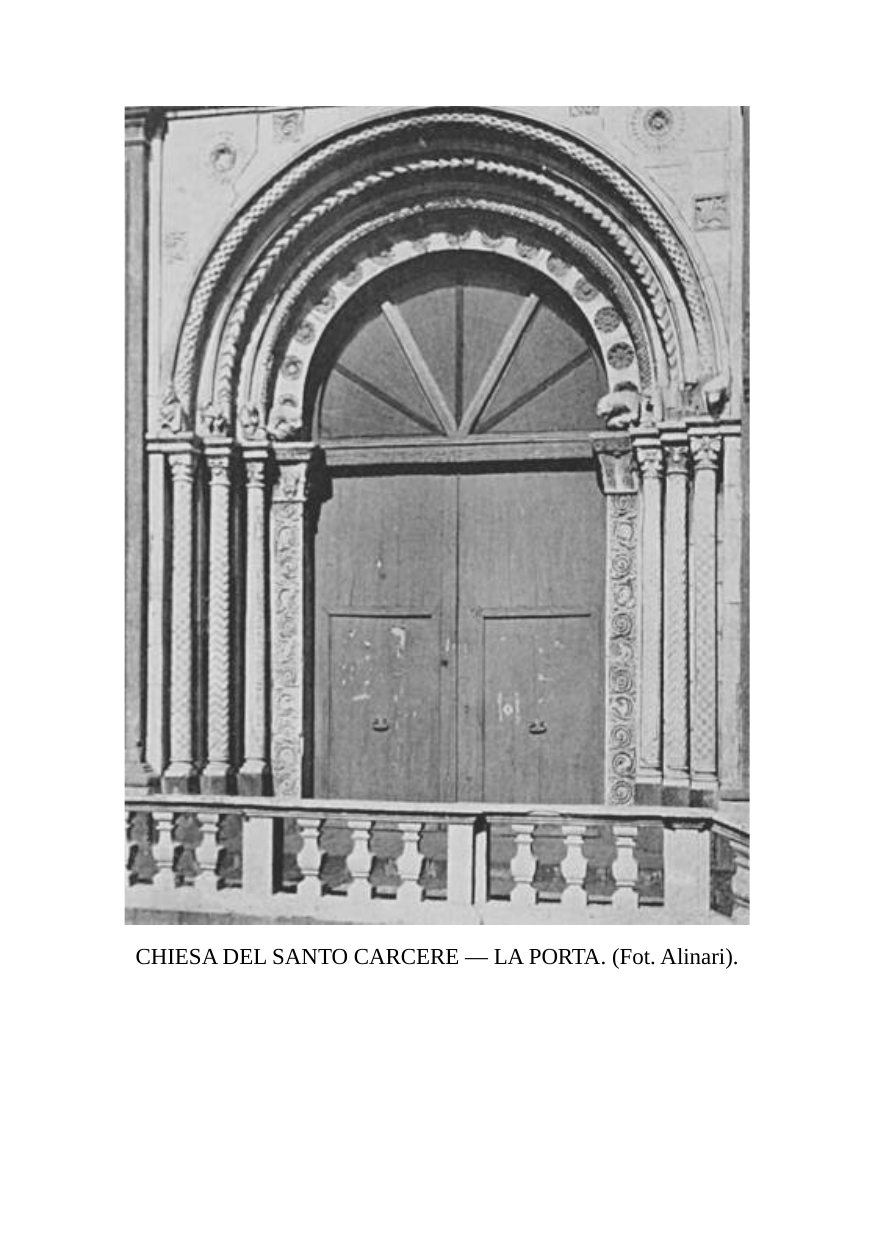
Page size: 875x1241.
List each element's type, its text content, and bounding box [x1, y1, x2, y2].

text CHIESA DEL SANTO CARCERE ― LA PORTA. (Fot. Alinari). [106, 943, 768, 969]
picture [124, 106, 750, 925]
